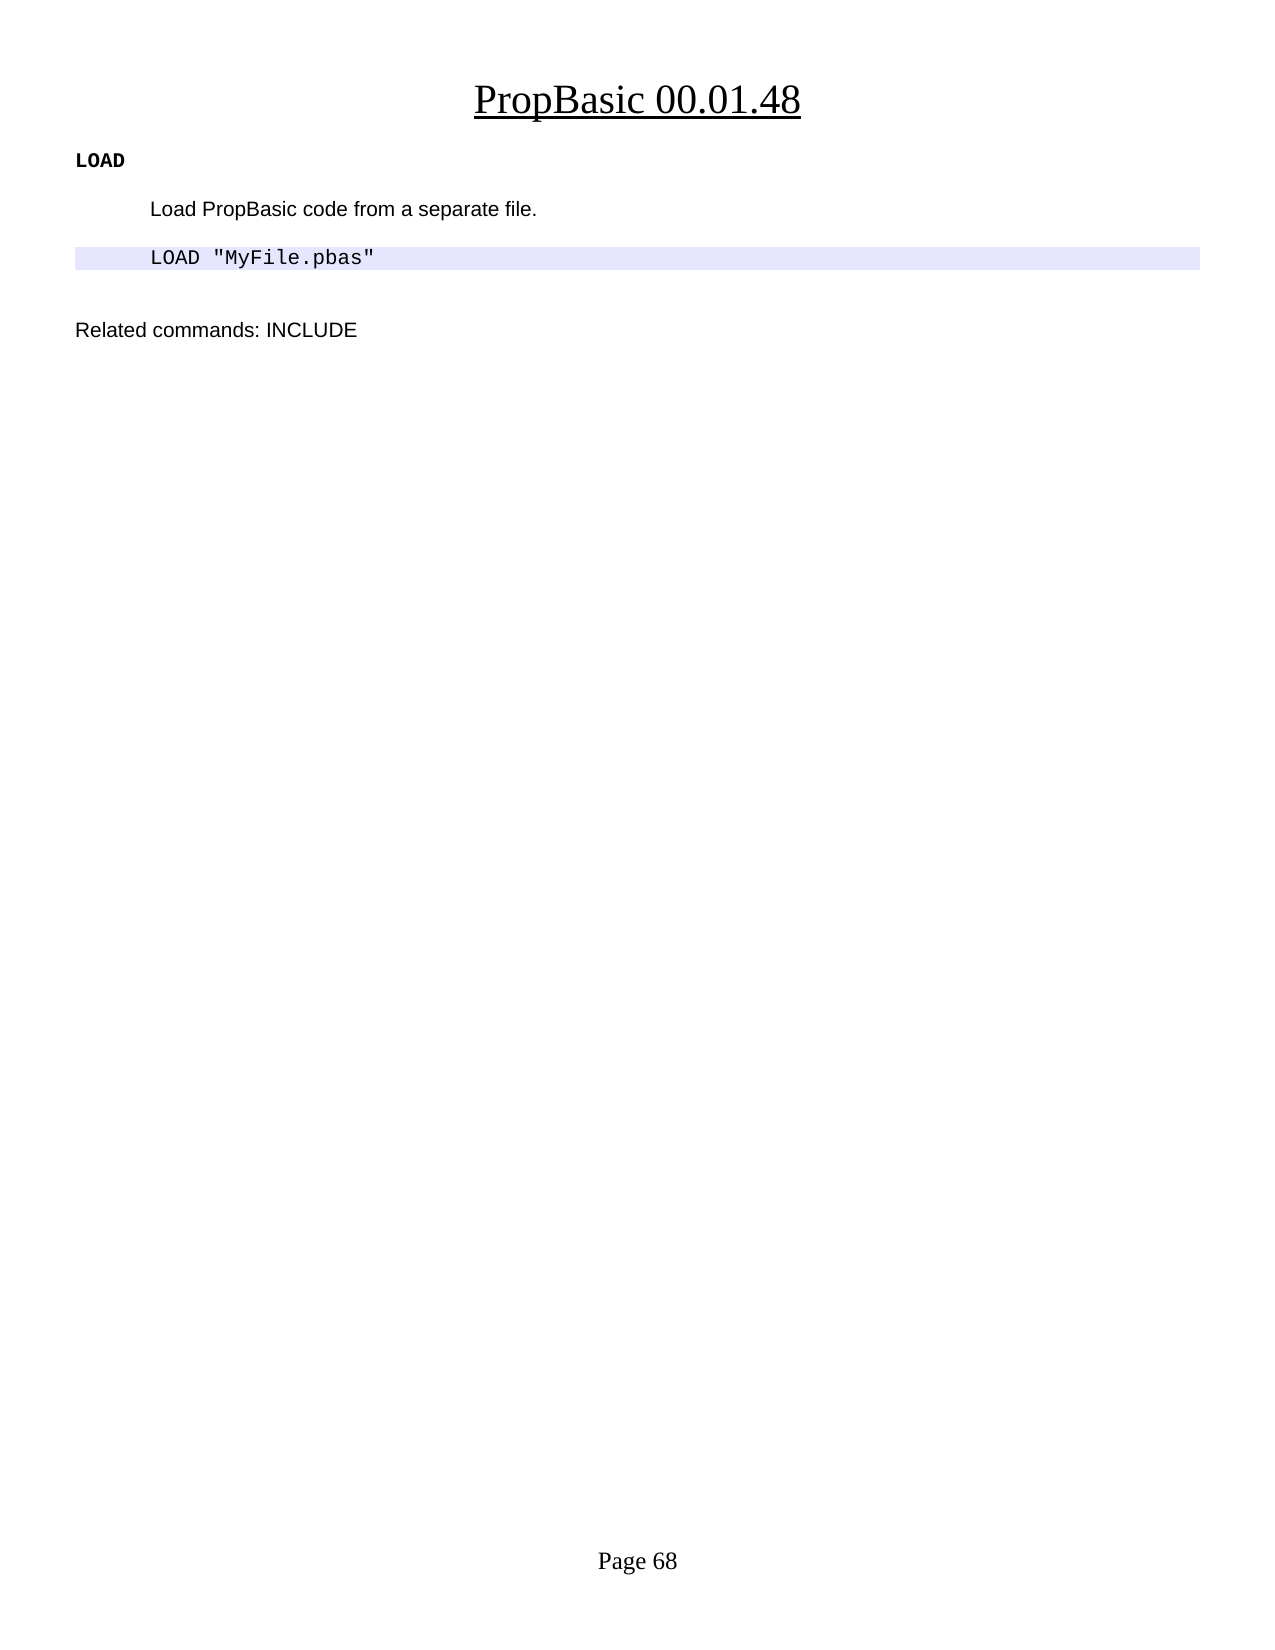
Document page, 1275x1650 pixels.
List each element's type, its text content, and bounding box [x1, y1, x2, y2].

text LOAD [75, 150, 1200, 174]
text LOAD "MyFile.pbas" [75, 247, 1200, 270]
text Load PropBasic code from a separate file. [75, 197, 1200, 223]
text Related commands: INCLUDE [75, 318, 1200, 342]
